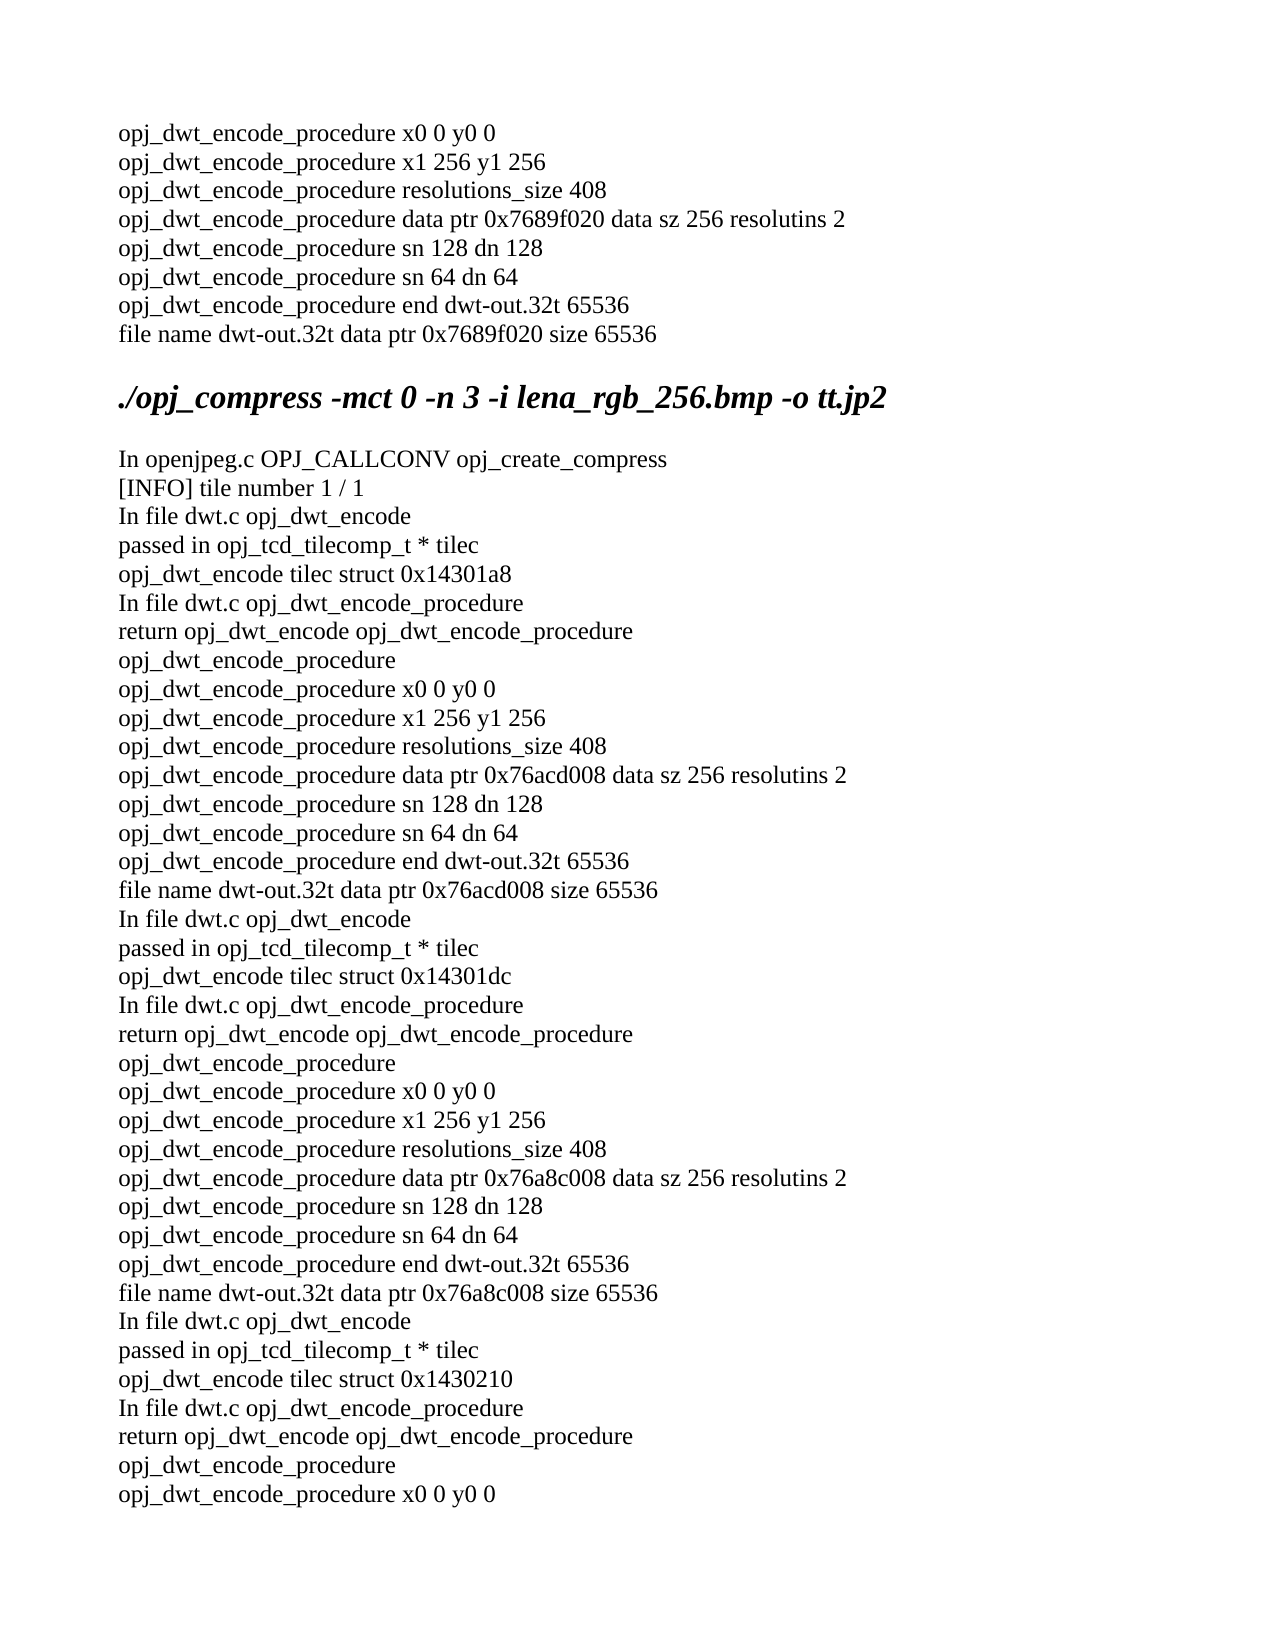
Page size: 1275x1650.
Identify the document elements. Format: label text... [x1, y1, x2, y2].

text opj_dwt_encode_procedure x0 0 y0 0 [118, 1076, 1157, 1105]
text In file dwt.c opj_dwt_encode_procedure [118, 588, 1157, 616]
text file name dwt-out.32t data ptr 0x76acd008 size 65536 [118, 875, 1157, 904]
text opj_dwt_encode_procedure x1 256 y1 256 [118, 147, 1157, 176]
text opj_dwt_encode_procedure resolutions_size 408 [118, 1134, 1157, 1163]
text opj_dwt_encode_procedure [118, 1450, 1157, 1479]
text opj_dwt_encode_procedure resolutions_size 408 [118, 731, 1157, 760]
text ./opj_compress -mct 0 -n 3 -i lena_rgb_256.bmp -o tt.jp2 [118, 377, 1157, 415]
text In file dwt.c opj_dwt_encode [118, 904, 1157, 933]
text opj_dwt_encode_procedure resolutions_size 408 [118, 176, 1157, 204]
text file name dwt-out.32t data ptr 0x7689f020 size 65536 [118, 319, 1157, 348]
text opj_dwt_encode_procedure sn 128 dn 128 [118, 233, 1157, 262]
text opj_dwt_encode_procedure [118, 645, 1157, 674]
text opj_dwt_encode_procedure sn 128 dn 128 [118, 1191, 1157, 1220]
text opj_dwt_encode_procedure data ptr 0x76a8c008 data sz 256 resolutins 2 [118, 1163, 1157, 1191]
text In file dwt.c opj_dwt_encode [118, 501, 1157, 530]
text opj_dwt_encode_procedure data ptr 0x76acd008 data sz 256 resolutins 2 [118, 760, 1157, 789]
text opj_dwt_encode_procedure sn 64 dn 64 [118, 818, 1157, 846]
text In file dwt.c opj_dwt_encode_procedure [118, 1393, 1157, 1421]
text passed in opj_tcd_tilecomp_t * tilec [118, 1335, 1157, 1364]
text opj_dwt_encode_procedure end dwt-out.32t 65536 [118, 1249, 1157, 1278]
text file name dwt-out.32t data ptr 0x76a8c008 size 65536 [118, 1278, 1157, 1306]
text opj_dwt_encode_procedure x0 0 y0 0 [118, 118, 1157, 147]
text In openjpeg.c OPJ_CALLCONV opj_create_compress [118, 444, 1157, 473]
text opj_dwt_encode tilec struct 0x14301dc [118, 961, 1157, 990]
text opj_dwt_encode_procedure sn 64 dn 64 [118, 1220, 1157, 1249]
text opj_dwt_encode tilec struct 0x1430210 [118, 1364, 1157, 1393]
text opj_dwt_encode_procedure [118, 1048, 1157, 1076]
text opj_dwt_encode tilec struct 0x14301a8 [118, 559, 1157, 588]
text return opj_dwt_encode opj_dwt_encode_procedure [118, 1019, 1157, 1048]
text opj_dwt_encode_procedure sn 64 dn 64 [118, 262, 1157, 291]
text return opj_dwt_encode opj_dwt_encode_procedure [118, 616, 1157, 645]
text opj_dwt_encode_procedure end dwt-out.32t 65536 [118, 291, 1157, 319]
text opj_dwt_encode_procedure x1 256 y1 256 [118, 703, 1157, 731]
text In file dwt.c opj_dwt_encode [118, 1306, 1157, 1335]
text opj_dwt_encode_procedure x0 0 y0 0 [118, 674, 1157, 703]
text In file dwt.c opj_dwt_encode_procedure [118, 990, 1157, 1019]
text passed in opj_tcd_tilecomp_t * tilec [118, 933, 1157, 961]
text passed in opj_tcd_tilecomp_t * tilec [118, 530, 1157, 559]
text opj_dwt_encode_procedure end dwt-out.32t 65536 [118, 846, 1157, 875]
text opj_dwt_encode_procedure x0 0 y0 0 [118, 1479, 1157, 1508]
text [INFO] tile number 1 / 1 [118, 473, 1157, 501]
text opj_dwt_encode_procedure sn 128 dn 128 [118, 789, 1157, 818]
text opj_dwt_encode_procedure data ptr 0x7689f020 data sz 256 resolutins 2 [118, 204, 1157, 233]
text opj_dwt_encode_procedure x1 256 y1 256 [118, 1105, 1157, 1134]
text return opj_dwt_encode opj_dwt_encode_procedure [118, 1421, 1157, 1450]
